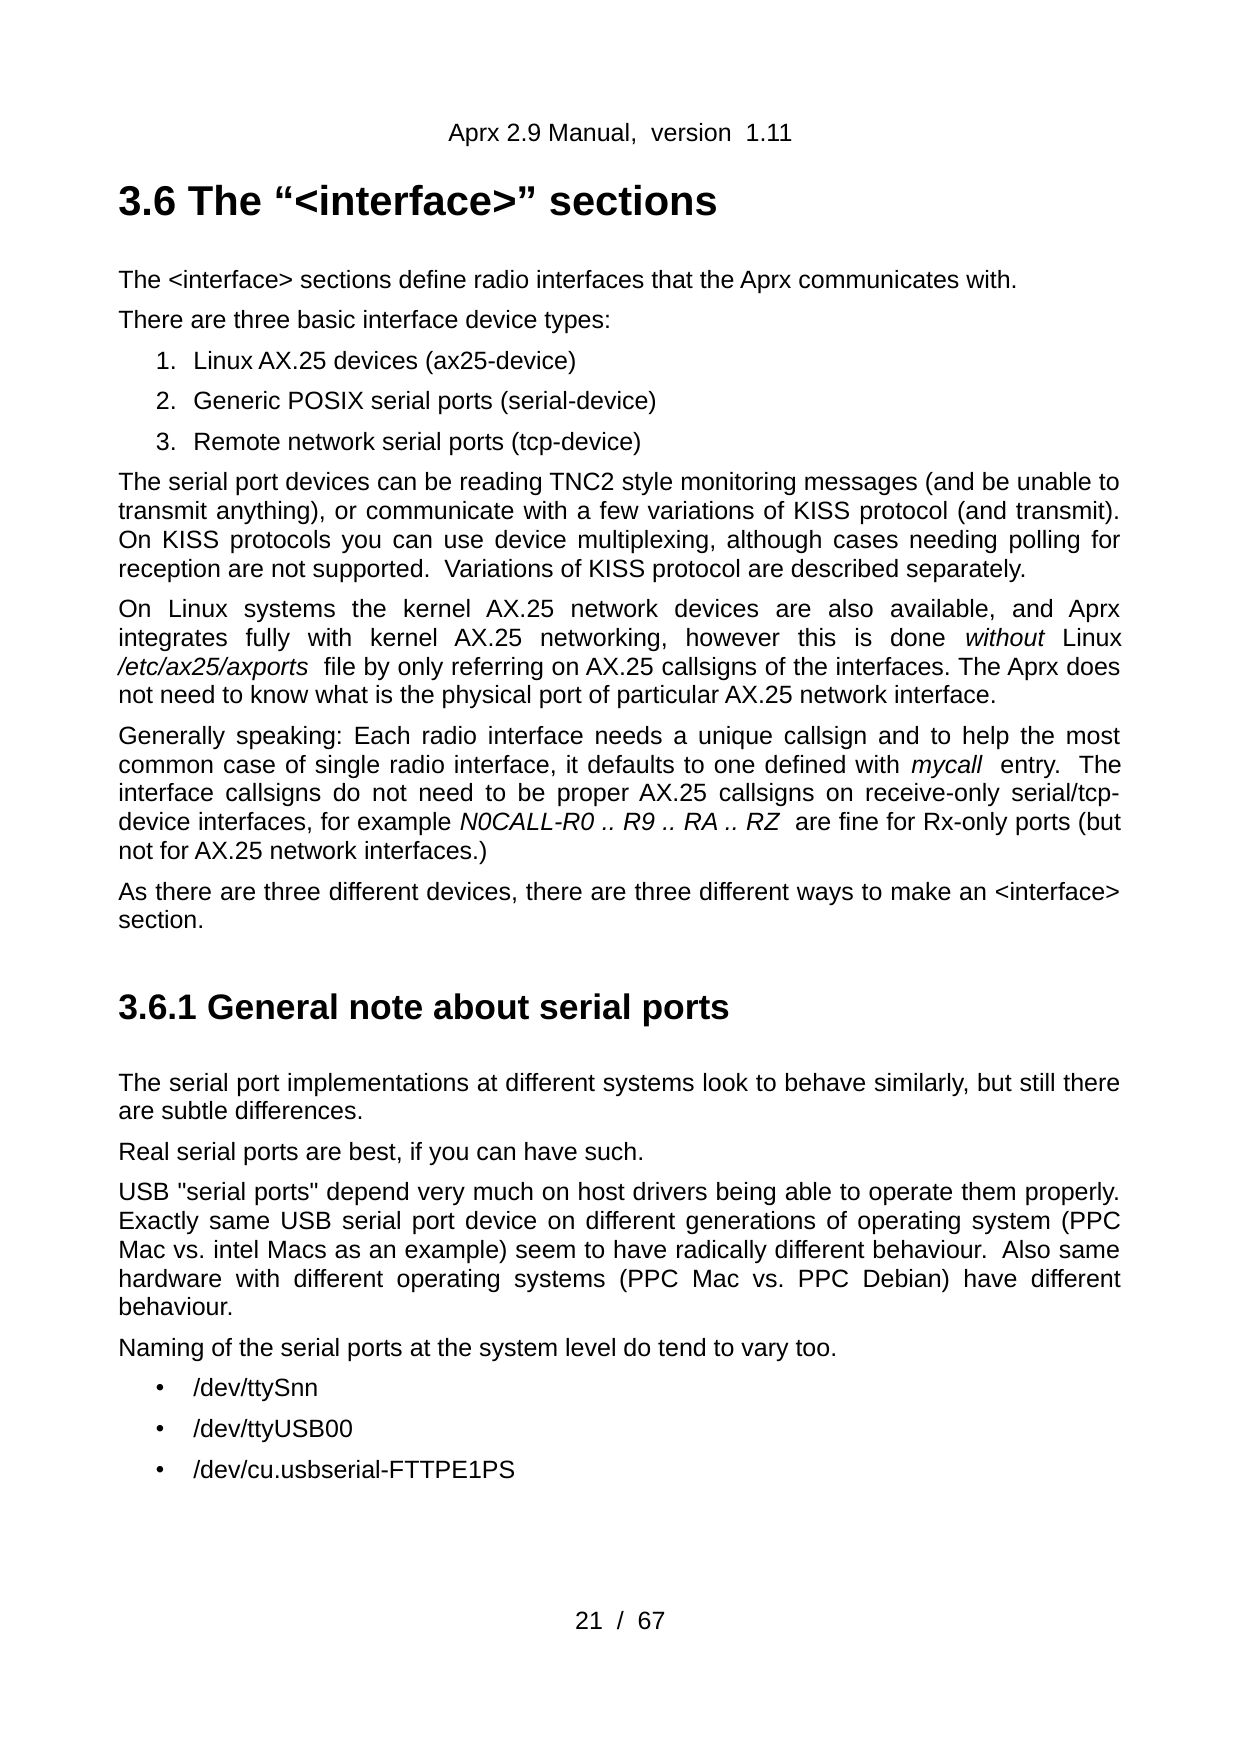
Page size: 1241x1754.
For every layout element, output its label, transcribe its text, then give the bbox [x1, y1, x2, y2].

list /dev/ttySnn [156, 1373, 1122, 1402]
subtitle General note about serial ports [118, 986, 1122, 1027]
text As there are three different devices, there are three different ways to make an <interface> section. [118, 876, 1122, 934]
text USB "serial ports" depend very much on host drivers being able to operate them properly. Exactly same USB serial port device on different generations of operating system (PPC Mac vs. intel Macs as an example) seem to have radically different behaviour. Also same hardware with different operating systems (PPC Mac vs. PPC Debian) have different behaviour. [118, 1177, 1122, 1321]
subtitle The “<interface>” sections [118, 176, 1122, 224]
text On Linux systems the kernel AX.25 network devices are also available, and Aprx integrates fully with kernel AX.25 networking, however this is done without Linux /etc/ax25/axports file by only referring on AX.25 callsigns of the interfaces. The Aprx does not need to know what is the physical port of particular AX.25 network interface. [118, 594, 1122, 709]
list /dev/ttyUSB00 [156, 1414, 1122, 1443]
text Real serial ports are best, if you can have such. [118, 1137, 1122, 1166]
text There are three basic interface device types: [118, 305, 1122, 334]
list Remote network serial ports (tcp-device) [156, 427, 1122, 456]
text The serial port devices can be reading TNC2 style monitoring messages (and be unable to transmit anything), or communicate with a few variations of KISS protocol (and transmit). On KISS protocols you can use device multiplexing, although cases needing polling for reception are not supported. Variations of KISS protocol are described separately. [118, 467, 1122, 582]
text Naming of the serial ports at the system level do tend to vary too. [118, 1333, 1122, 1362]
text The <interface> sections define radio interfaces that the Aprx communicates with. [118, 265, 1122, 293]
text The serial port implementations at different systems look to behave similarly, but still there are subtle differences. [118, 1067, 1122, 1125]
list Generic POSIX serial ports (serial-device) [156, 386, 1122, 415]
list Linux AX.25 devices (ax25-device) [156, 346, 1122, 374]
list /dev/cu.usbserial-FTTPE1PS [156, 1454, 1122, 1483]
text Generally speaking: Each radio interface needs a unique callsign and to help the most common case of single radio interface, it defaults to one defined with mycall entry. The interface callsigns do not need to be proper AX.25 callsigns on receive-only serial/tcp-device interfaces, for example N0CALL-R0 .. R9 .. RA .. RZ are fine for Rx-only ports (but not for AX.25 network interfaces.) [118, 721, 1122, 865]
